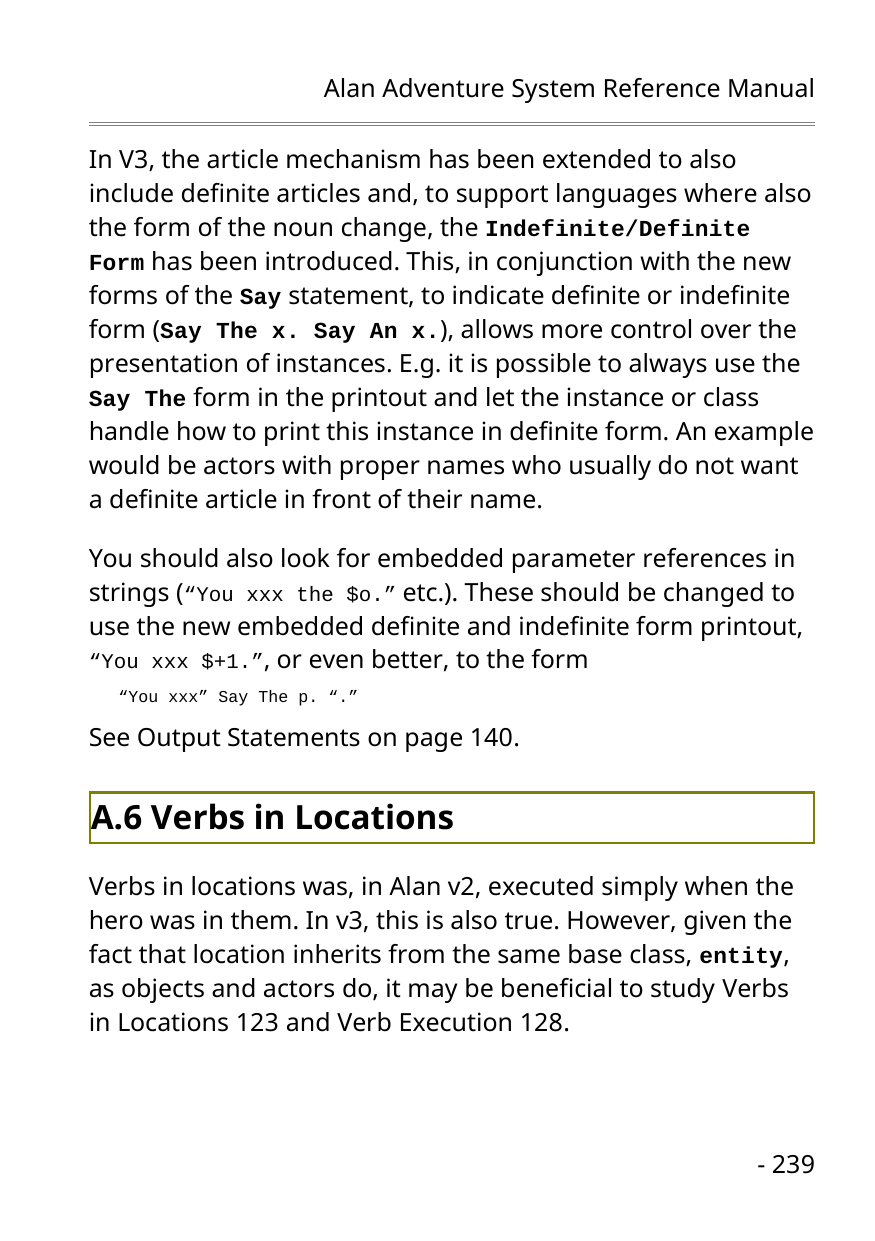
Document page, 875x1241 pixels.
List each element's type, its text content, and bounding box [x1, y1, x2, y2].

text “You xxx” Say The p. “.” [118, 689, 815, 707]
text In V3, the article mechanism has been extended to also include definite articles and, to support languages where also the form of the noun change, the Indefinite/Definite Form has been introduced. This, in conjunction with the new forms of the Say statement, to indicate definite or indefinite form (Say The x. Say An x.), allows more control over the presentation of instances. E.g. it is possible to always use the Say The form in the printout and let the instance or class handle how to print this instance in definite form. An example would be actors with proper names who usually do not want a definite article in front of their name. [88, 142, 815, 516]
text See Output Statements on page 111. [88, 720, 815, 754]
text Verbs in locations was, in Alan v2, executed simply when the hero was in them. In v3, this is also true. However, given the fact that location inherits from the same base class, entity, as objects and actors do, it may be beneficial to study Verbs in Locations 98 and Verb Execution 102. [88, 869, 815, 1038]
text You should also look for embedded parameter references in strings (“You xxx the $o.” etc.). These should be changed to use the new embedded definite and indefinite form printout, “You xxx $+1.”, or even better, to the form [88, 541, 815, 676]
subtitle Verbs in Locations [91, 794, 813, 842]
